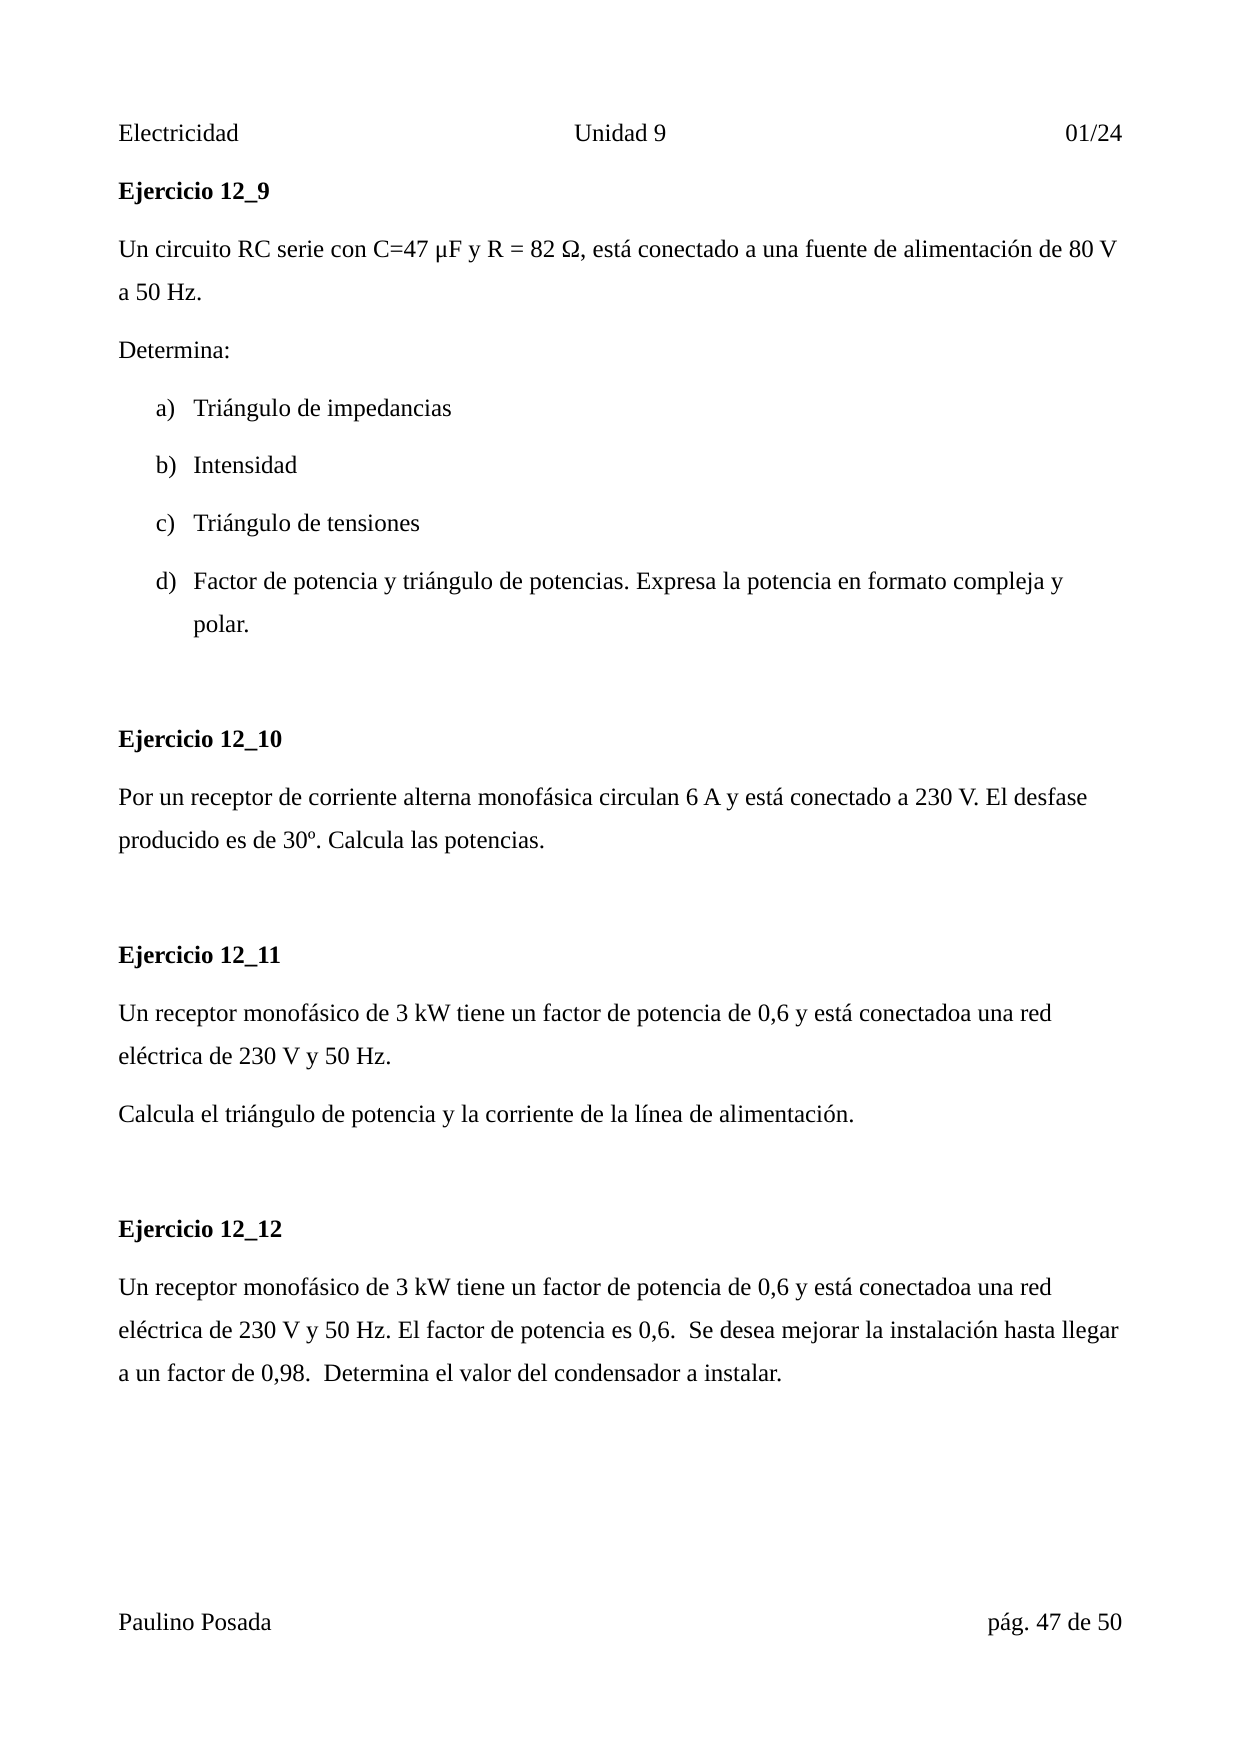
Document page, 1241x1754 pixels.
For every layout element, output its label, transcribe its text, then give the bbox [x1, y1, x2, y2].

text Ejercicio 12_11 [118, 941, 1122, 969]
text Un receptor monofásico de 3 kW tiene un factor de potencia de 0,6 y está conectadoa una red eléctrica de 230 V y 50 Hz. El factor de potencia es 0,6. Se desea mejorar la instalación hasta llegar a un factor de 0,98. Determina el valor del condensador a instalar. [118, 1272, 1122, 1387]
list Intensidad [156, 450, 1122, 479]
text Calcula el triángulo de potencia y la corriente de la línea de alimentación. [118, 1099, 1122, 1128]
list Triángulo de tensiones [156, 508, 1122, 537]
list Triángulo de impedancias [156, 393, 1122, 421]
text Un circuito RC serie con C=47 μF y R = 82 Ω, está conectado a una fuente de alimentación de 80 V a 50 Hz. [118, 234, 1122, 306]
text Un receptor monofásico de 3 kW tiene un factor de potencia de 0,6 y está conectadoa una red eléctrica de 230 V y 50 Hz. [118, 998, 1122, 1070]
text Ejercicio 12_9 [118, 176, 1122, 205]
text Ejercicio 12_10 [118, 724, 1122, 753]
text Por un receptor de corriente alterna monofásica circulan 6 A y está conectado a 230 V. El desfase producido es de 30º. Calcula las potencias. [118, 782, 1122, 854]
list Factor de potencia y triángulo de potencias. Expresa la potencia en formato compleja y polar. [156, 566, 1122, 638]
text Determina: [118, 335, 1122, 364]
text Ejercicio 12_12 [118, 1214, 1122, 1243]
